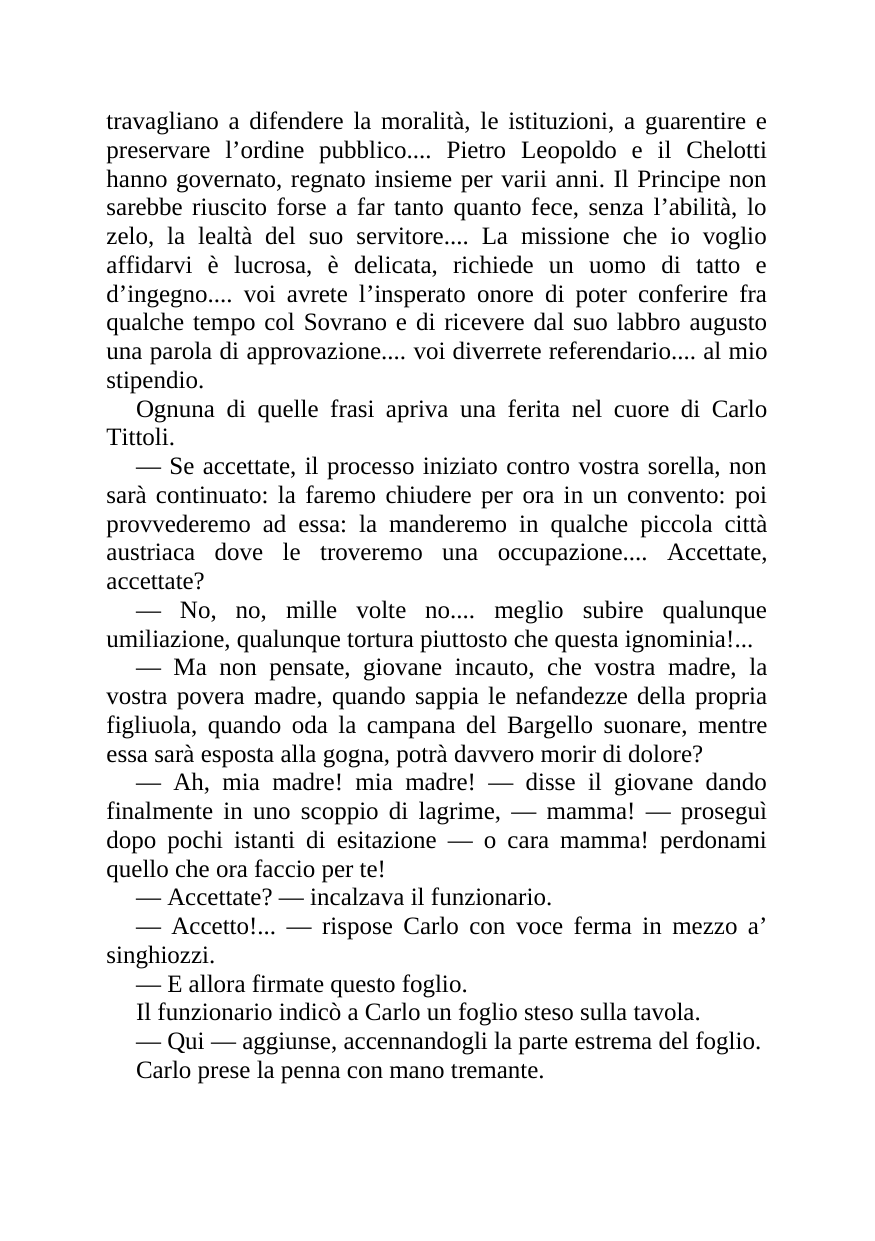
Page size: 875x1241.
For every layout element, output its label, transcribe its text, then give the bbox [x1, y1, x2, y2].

text Il funzionario indicò a Carlo un foglio steso sulla tavola. [106, 997, 768, 1026]
text — Se accettate, il processo iniziato contro vostra sorella, non sarà continuato: la faremo chiudere per ora in un convento: poi provvederemo ad essa: la manderemo in qualche piccola città austriaca dove le troveremo una occupazione.... Accettate, accettate? [106, 451, 768, 595]
text — Ah, mia madre! mia madre! — disse il giovane dando finalmente in uno scoppio di lagrime, — mamma! — proseguì dopo pochi istanti di esitazione — o cara mamma! perdonami quello che ora faccio per te! [106, 767, 768, 882]
text — Qui — aggiunse, accennandogli la parte estrema del foglio. [106, 1026, 768, 1055]
text — Ma non pensate, giovane incauto, che vostra madre, la vostra povera madre, quando sappia le nefandezze della propria figliuola, quando oda la campana del Bargello suonare, mentre essa sarà esposta alla gogna, potrà davvero morir di dolore? [106, 652, 768, 767]
text Ognuna di quelle frasi apriva una ferita nel cuore di Carlo Tittoli. [106, 394, 768, 451]
text — E allora firmate questo foglio. [106, 969, 768, 997]
text — No, no, mille volte no.... meglio subire qualunque umiliazione, qualunque tortura piuttosto che questa ignominia!... [106, 595, 768, 652]
text — Accetto!... — rispose Carlo con voce ferma in mezzo a’ singhiozzi. [106, 911, 768, 969]
text Carlo prese la penna con mano tremante. [106, 1055, 768, 1084]
text — Accettate? — incalzava il funzionario. [106, 882, 768, 911]
text travagliano a difendere la moralità, le istituzioni, a guarentire e preservare l’ordine pubblico.... Pietro Leopoldo e il Chelotti hanno governato, regnato insieme per varii anni. Il Principe non sarebbe riuscito forse a far tanto quanto fece, senza l’abilità, lo zelo, la lealtà del suo servitore.... La missione che io voglio affidarvi è lucrosa, è delicata, richiede un uomo di tatto e d’ingegno.... voi avrete l’insperato onore di poter conferire fra qualche tempo col Sovrano e di ricevere dal suo labbro augusto una parola di approvazione.... voi diverrete referendario.... al mio stipendio. [106, 106, 768, 394]
